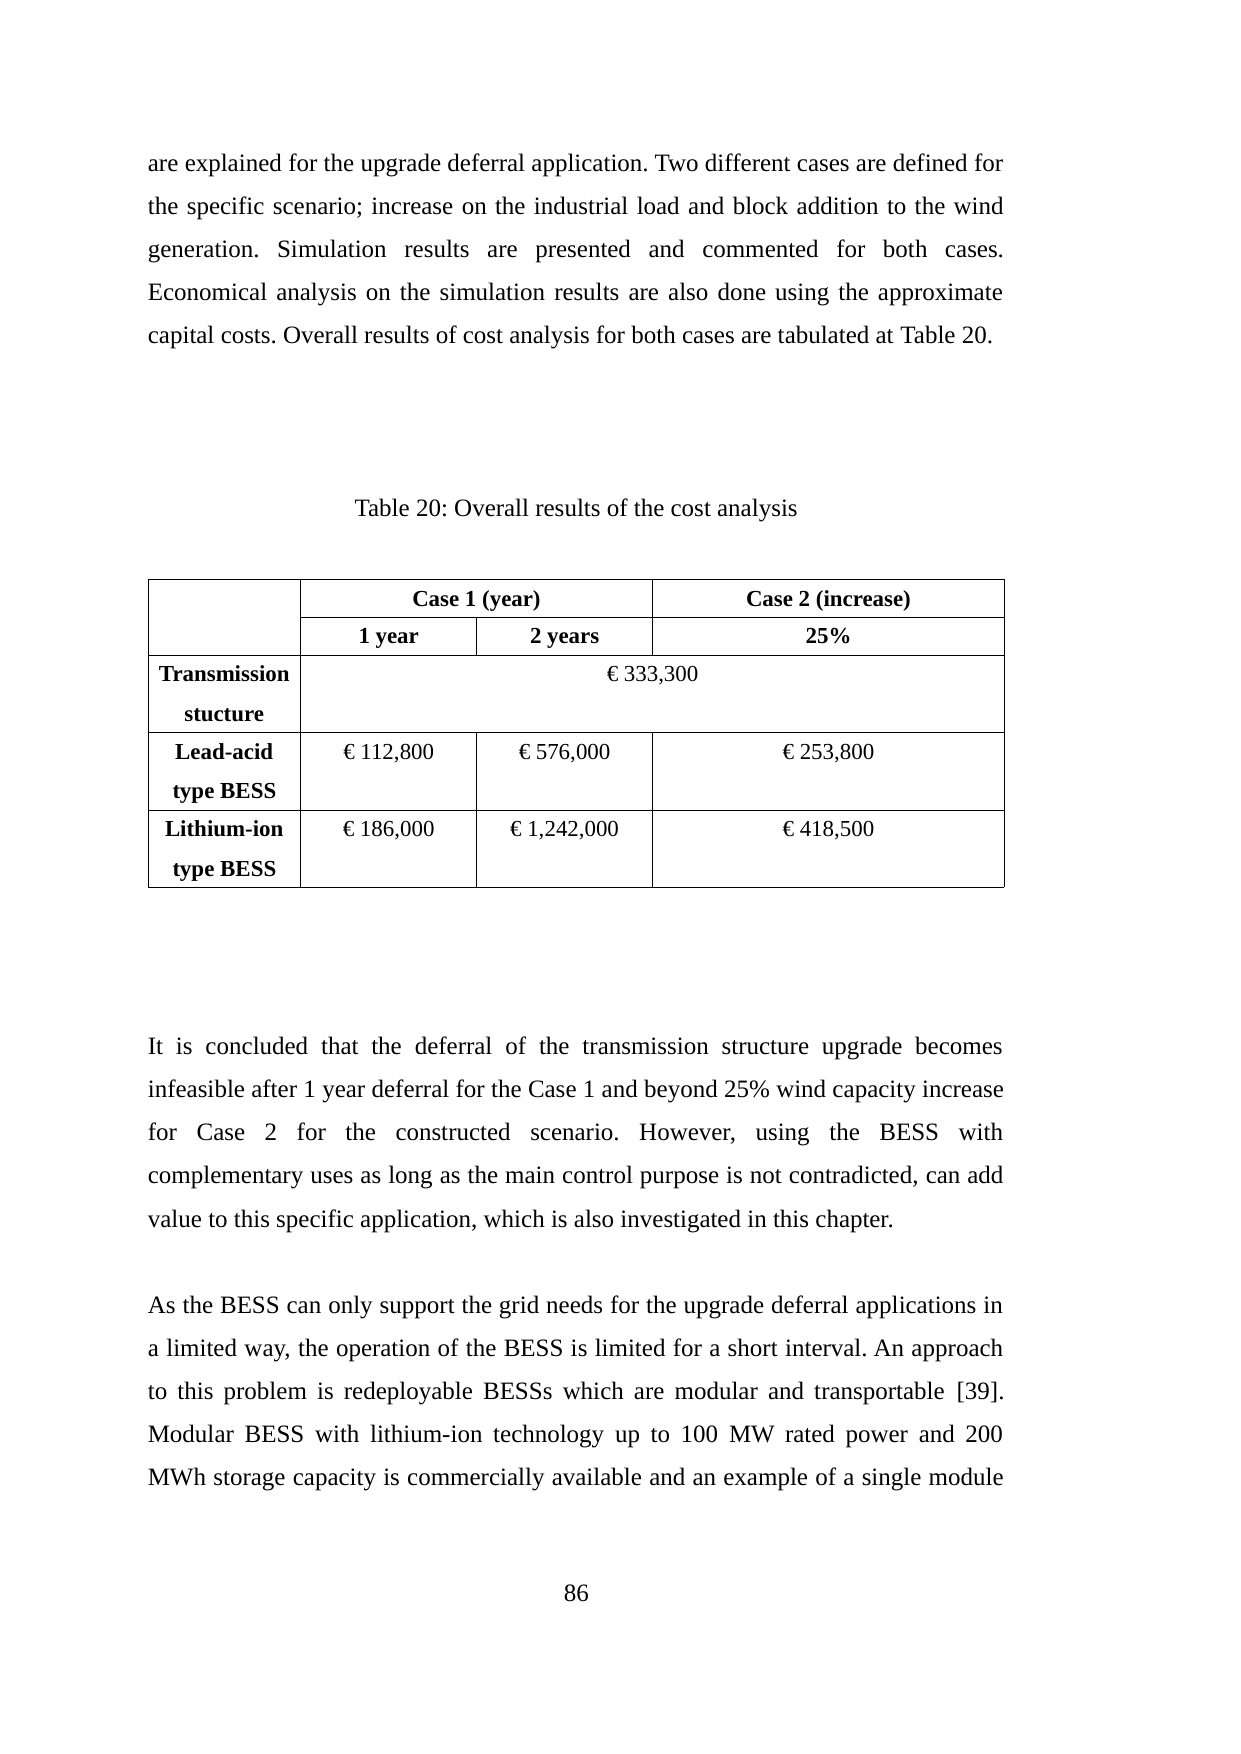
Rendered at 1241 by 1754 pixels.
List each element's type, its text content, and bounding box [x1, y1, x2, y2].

table_header Case 2 (increase) [653, 580, 1004, 617]
table_cell € 333,300 [301, 656, 1004, 732]
table_cell 2 years [477, 618, 652, 655]
table_cell Transmission stucture [149, 656, 300, 732]
text are explained for the upgrade deferral application. Two different cases are defined for the specific scenario; increase on the industrial load and block addition to the wind generation. Simulation results are presented and commented for both cases. Economical analysis on the simulation results are also done using the approximate capital costs. Overall results of cost analysis for both cases are tabulated at Table 20. [148, 148, 1004, 349]
text Table 20: Overall results of the cost analysis [148, 493, 1004, 521]
table_header [149, 580, 300, 655]
table_cell € 186,000 [301, 811, 476, 887]
table_cell € 112,800 [301, 733, 476, 809]
table_header Case 1 (year) [301, 580, 652, 617]
table_cell € 1,242,000 [477, 811, 652, 887]
table_cell 25% [653, 618, 1004, 655]
table_cell 1 year [301, 618, 476, 655]
table_cell € 253,800 [653, 733, 1004, 809]
text It is concluded that the deferral of the transmission structure upgrade becomes infeasible after 1 year deferral for the Case 1 and beyond 25% wind capacity increase for Case 2 for the constructed scenario. However, using the BESS with complementary uses as long as the main control purpose is not contradicted, can add value to this specific application, which is also investigated in this chapter. [148, 1031, 1004, 1232]
table_cell € 576,000 [477, 733, 652, 809]
table_cell € 418,500 [653, 811, 1004, 887]
text As the BESS can only support the grid needs for the upgrade deferral applications in a limited way, the operation of the BESS is limited for a short interval. An approach to this problem is redeployable BESSs which are modular and transportable [39]⁠. Modular BESS with lithium-ion technology up to 100 MW rated power and 200 MWh storage capacity is commercially available and an example of a single module [148, 1290, 1004, 1491]
table_cell Lithium-ion type BESS [149, 811, 300, 887]
table_cell Lead-acid type BESS [149, 733, 300, 809]
